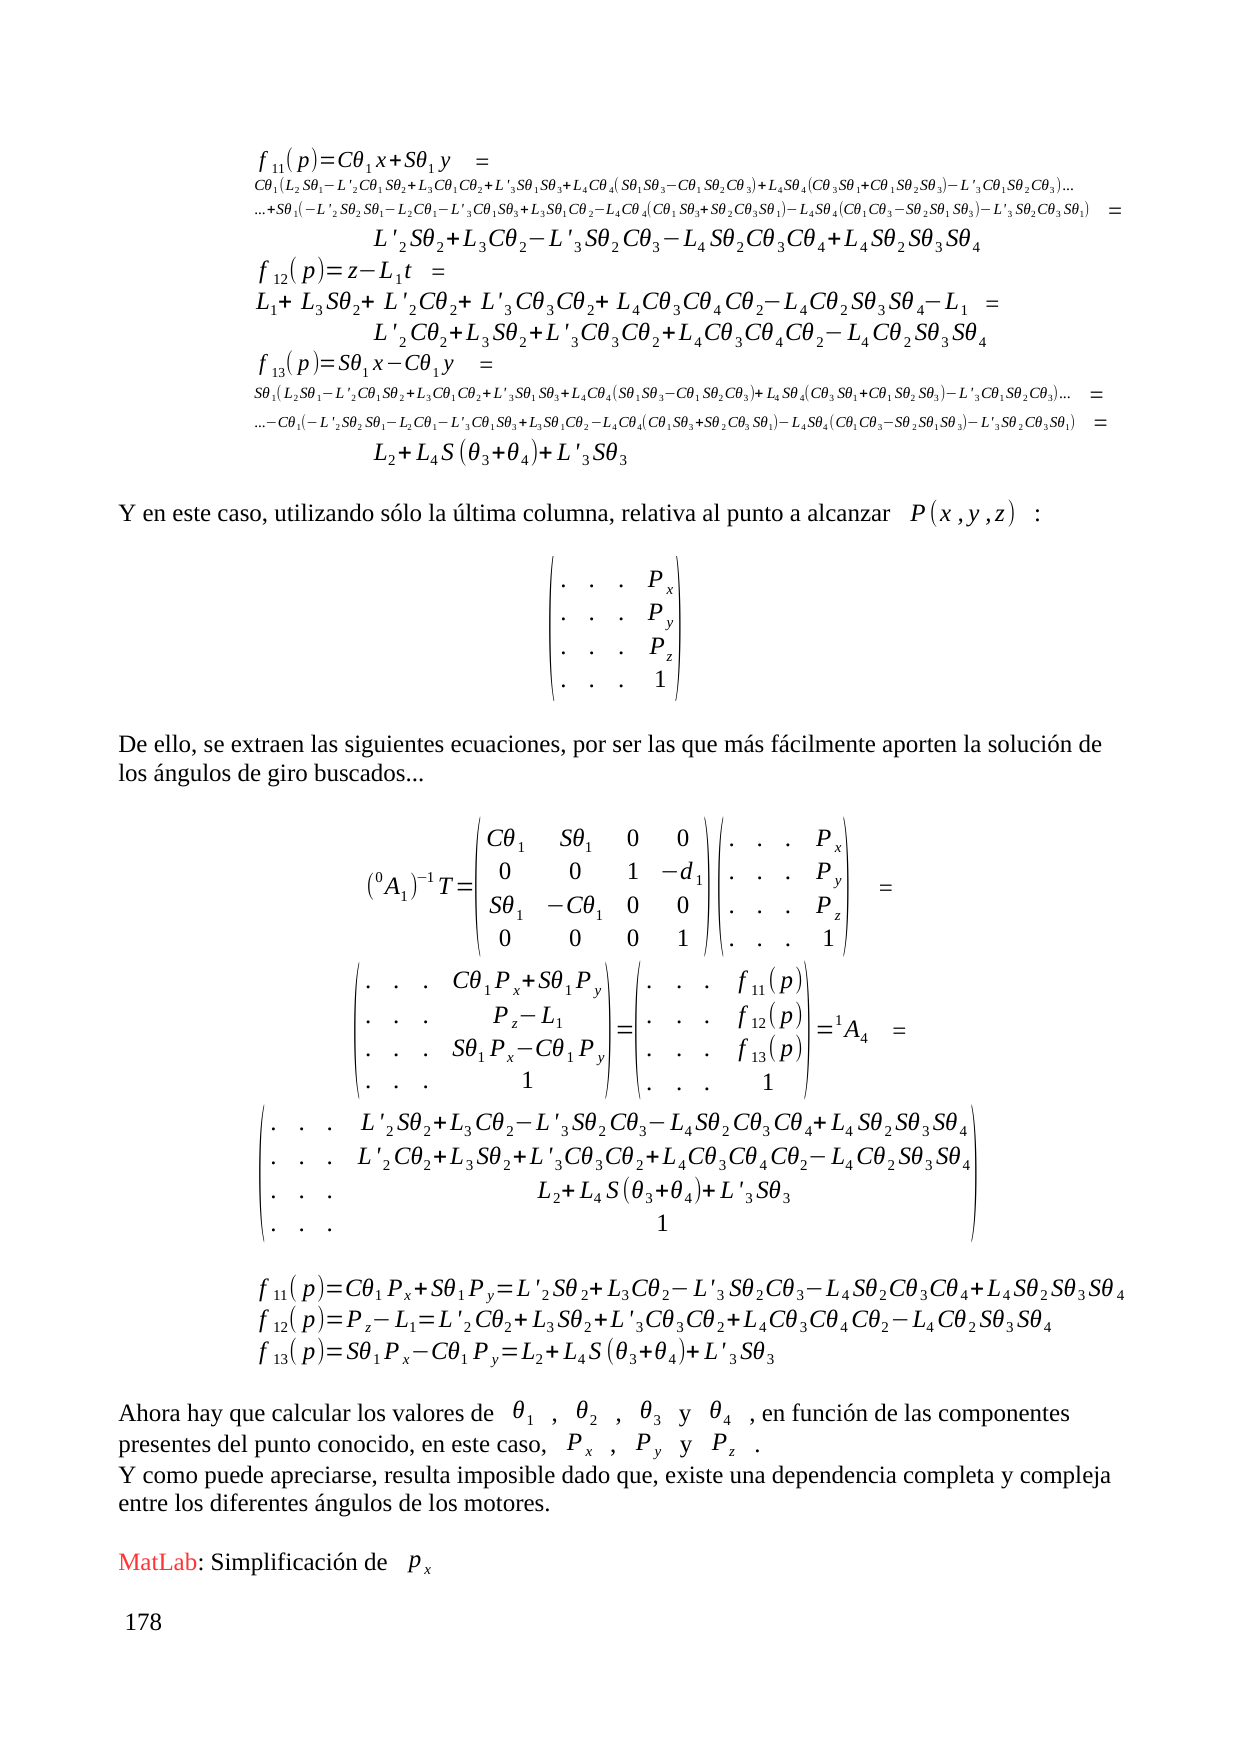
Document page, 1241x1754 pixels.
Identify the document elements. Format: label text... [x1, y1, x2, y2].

text = [236, 147, 1122, 176]
text = [118, 815, 1122, 959]
text = [118, 959, 1122, 1102]
text De ello, se extraen las siguientes ecuaciones, por ser las que más fácilmente aporten la solución de los ángulos de giro buscados... [118, 729, 1122, 787]
text = [236, 288, 1122, 319]
text Ahora hay que calcular los valores de,,y, en función de las componentes presentes del punto conocido, en este caso,,y. [118, 1397, 1122, 1460]
text = [236, 350, 1122, 380]
text = [236, 408, 1122, 437]
text = [236, 256, 1122, 288]
text = [236, 380, 1122, 408]
text Y como puede apreciarse, resulta imposible dado que, existe una dependencia completa y compleja entre los diferentes ángulos de los motores. [118, 1460, 1122, 1517]
text MatLab: Simplificación de [118, 1546, 1122, 1577]
text Y en este caso, utilizando sólo la última columna, relativa al punto a alcanzar: [118, 498, 1122, 528]
text = [236, 176, 1122, 225]
